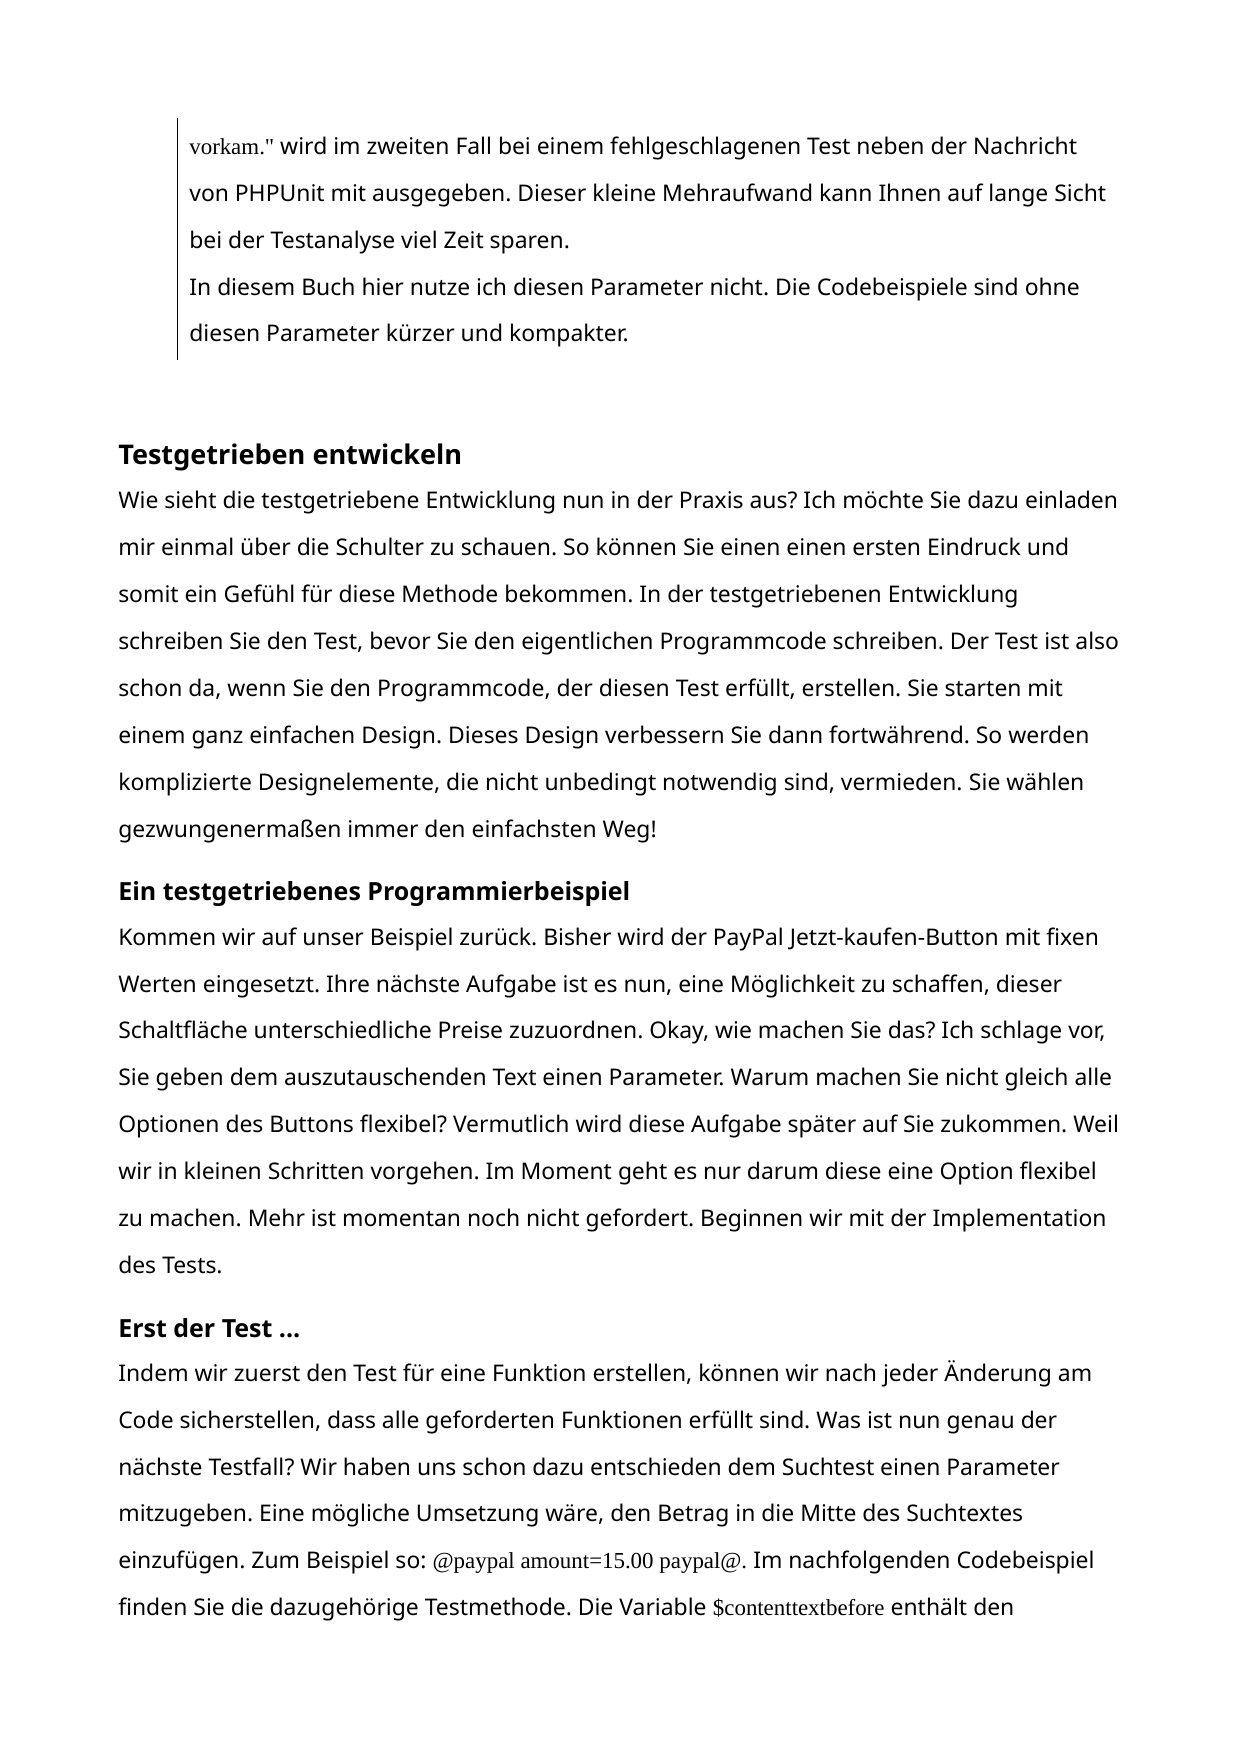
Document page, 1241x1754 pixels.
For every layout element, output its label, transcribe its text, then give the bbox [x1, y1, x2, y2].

subtitle Testgetrieben entwickeln [118, 435, 1122, 472]
text Kommen wir auf unser Beispiel zurück. Bisher wird der PayPal Jetzt-kaufen-Button mit fixen Werten eingesetzt. Ihre nächste Aufgabe ist es nun, eine Möglichkeit zu schaffen, dieser Schaltfläche unterschiedliche Preise zuzuordnen. Okay, wie machen Sie das? Ich schlage vor, Sie geben dem auszutauschenden Text einen Parameter. Warum machen Sie nicht gleich alle Optionen des Buttons flexibel? Vermutlich wird diese Aufgabe später auf Sie zukommen. Weil wir in kleinen Schritten vorgehen. Im Moment geht es nur darum diese eine Option flexibel zu machen. Mehr ist momentan noch nicht gefordert. Beginnen wir mit der Implementation des Tests. [118, 921, 1122, 1280]
subtitle Erst der Test ... [118, 1310, 1122, 1344]
subtitle Ein testgetriebenes Programmierbeispiel [118, 874, 1122, 908]
text vorkam." wird im zweiten Fall bei einem fehlgeschlagenen Test neben der Nachricht von PHPUnit mit ausgegeben. Dieser kleine Mehraufwand kann Ihnen auf lange Sicht bei der Testanalyse viel Zeit sparen. In diesem Buch hier nutze ich diesen Parameter nicht. Die Codebeispiele sind ohne diesen Parameter kürzer und kompakter. [178, 118, 1122, 360]
text Wie sieht die testgetriebene Entwicklung nun in der Praxis aus? Ich möchte Sie dazu einladen mir einmal über die Schulter zu schauen. So können Sie einen einen ersten Eindruck und somit ein Gefühl für diese Methode bekommen. In der testgetriebenen Entwicklung schreiben Sie den Test, bevor Sie den eigentlichen Programmcode schreiben. Der Test ist also schon da, wenn Sie den Programmcode, der diesen Test erfüllt, erstellen. Sie starten mit einem ganz einfachen Design. Dieses Design verbessern Sie dann fortwährend. So werden komplizierte Designelemente, die nicht unbedingt notwendig sind, vermieden. Sie wählen gezwungenermaßen immer den einfachsten Weg! [118, 484, 1122, 844]
text Indem wir zuerst den Test für eine Funktion erstellen, können wir nach jeder Änderung am Code sicherstellen, dass alle geforderten Funktionen erfüllt sind. Was ist nun genau der nächste Testfall? Wir haben uns schon dazu entschieden dem Suchtest einen Parameter mitzugeben. Eine mögliche Umsetzung wäre, den Betrag in die Mitte des Suchtextes einzufügen. Zum Beispiel so: @paypal amount=15.00 paypal@. Im nachfolgenden Codebeispiel finden Sie die dazugehörige Testmethode. Die Variable $contenttextbefore enthält den [118, 1357, 1122, 1622]
